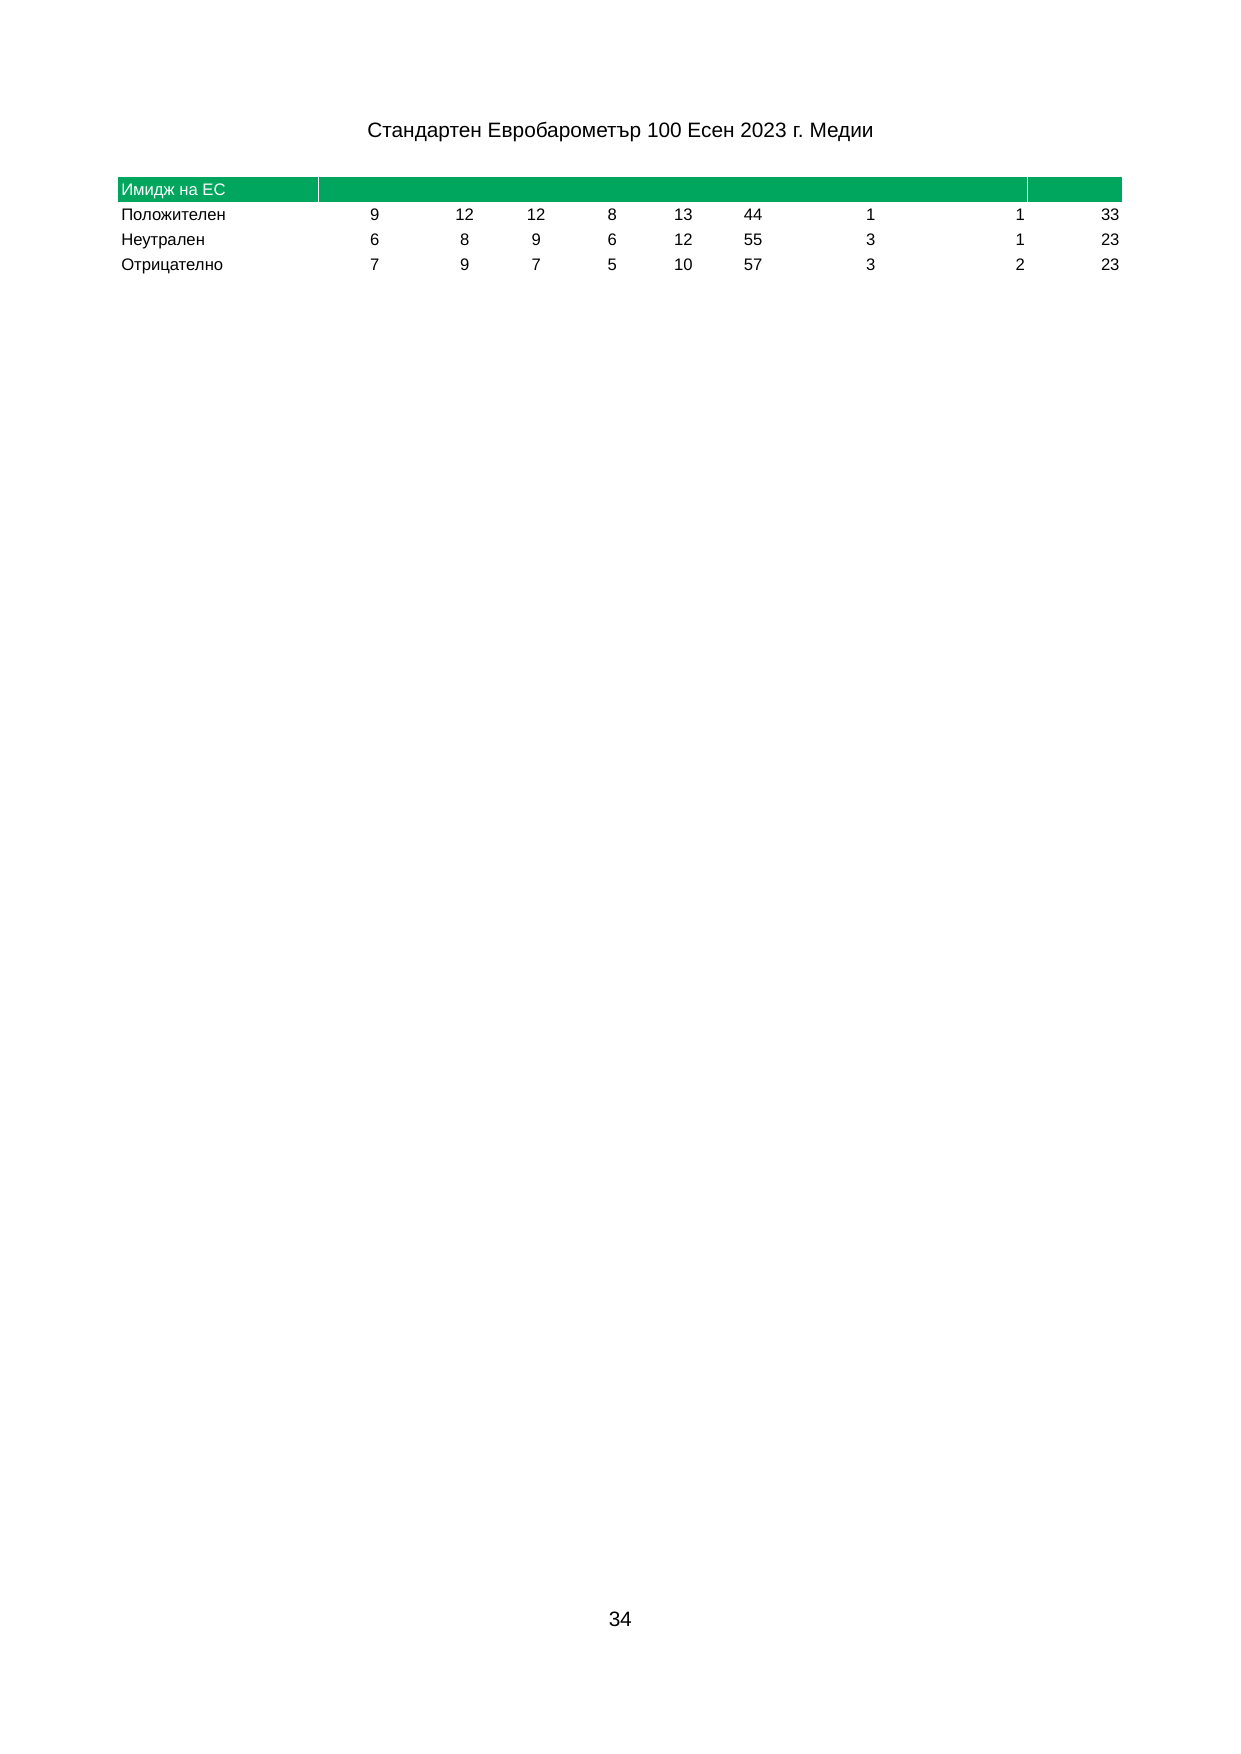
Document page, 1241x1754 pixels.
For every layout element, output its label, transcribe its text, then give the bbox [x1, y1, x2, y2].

table_cell [319, 177, 431, 202]
table_cell [498, 177, 574, 202]
table_cell [574, 177, 651, 202]
table_cell [951, 177, 1027, 202]
table_cell [651, 177, 716, 202]
table_cell 1 [951, 202, 1027, 227]
table_cell 9 [319, 202, 431, 227]
table_cell 23 [1028, 252, 1122, 277]
table_cell 10 [651, 252, 716, 277]
table_cell 33 [1028, 202, 1122, 227]
table_cell 3 [790, 252, 951, 277]
table_cell 5 [574, 252, 651, 277]
table_cell 6 [319, 227, 431, 252]
table_cell 8 [431, 227, 498, 252]
table_cell 44 [716, 202, 790, 227]
table_cell 23 [1028, 227, 1122, 252]
table_cell 13 [651, 202, 716, 227]
table_cell [431, 177, 498, 202]
table_cell Отрицателно [118, 252, 318, 277]
table_cell 57 [716, 252, 790, 277]
table_cell 7 [498, 252, 574, 277]
table_cell 1 [951, 227, 1027, 252]
table_cell Неутрален [118, 227, 318, 252]
table_cell 12 [651, 227, 716, 252]
table_cell [790, 177, 951, 202]
table_cell 2 [951, 252, 1027, 277]
table_cell 9 [498, 227, 574, 252]
table_cell Положителен [118, 202, 318, 227]
table_cell 3 [790, 227, 951, 252]
table_cell [1028, 177, 1122, 202]
table_cell 1 [790, 202, 951, 227]
table_cell 12 [498, 202, 574, 227]
table_cell 6 [574, 227, 651, 252]
table_cell 7 [319, 252, 431, 277]
table_cell 12 [431, 202, 498, 227]
table_cell 55 [716, 227, 790, 252]
table_cell Имидж на ЕС [118, 177, 318, 202]
table_cell 8 [574, 202, 651, 227]
table_cell [716, 177, 790, 202]
table_cell 9 [431, 252, 498, 277]
